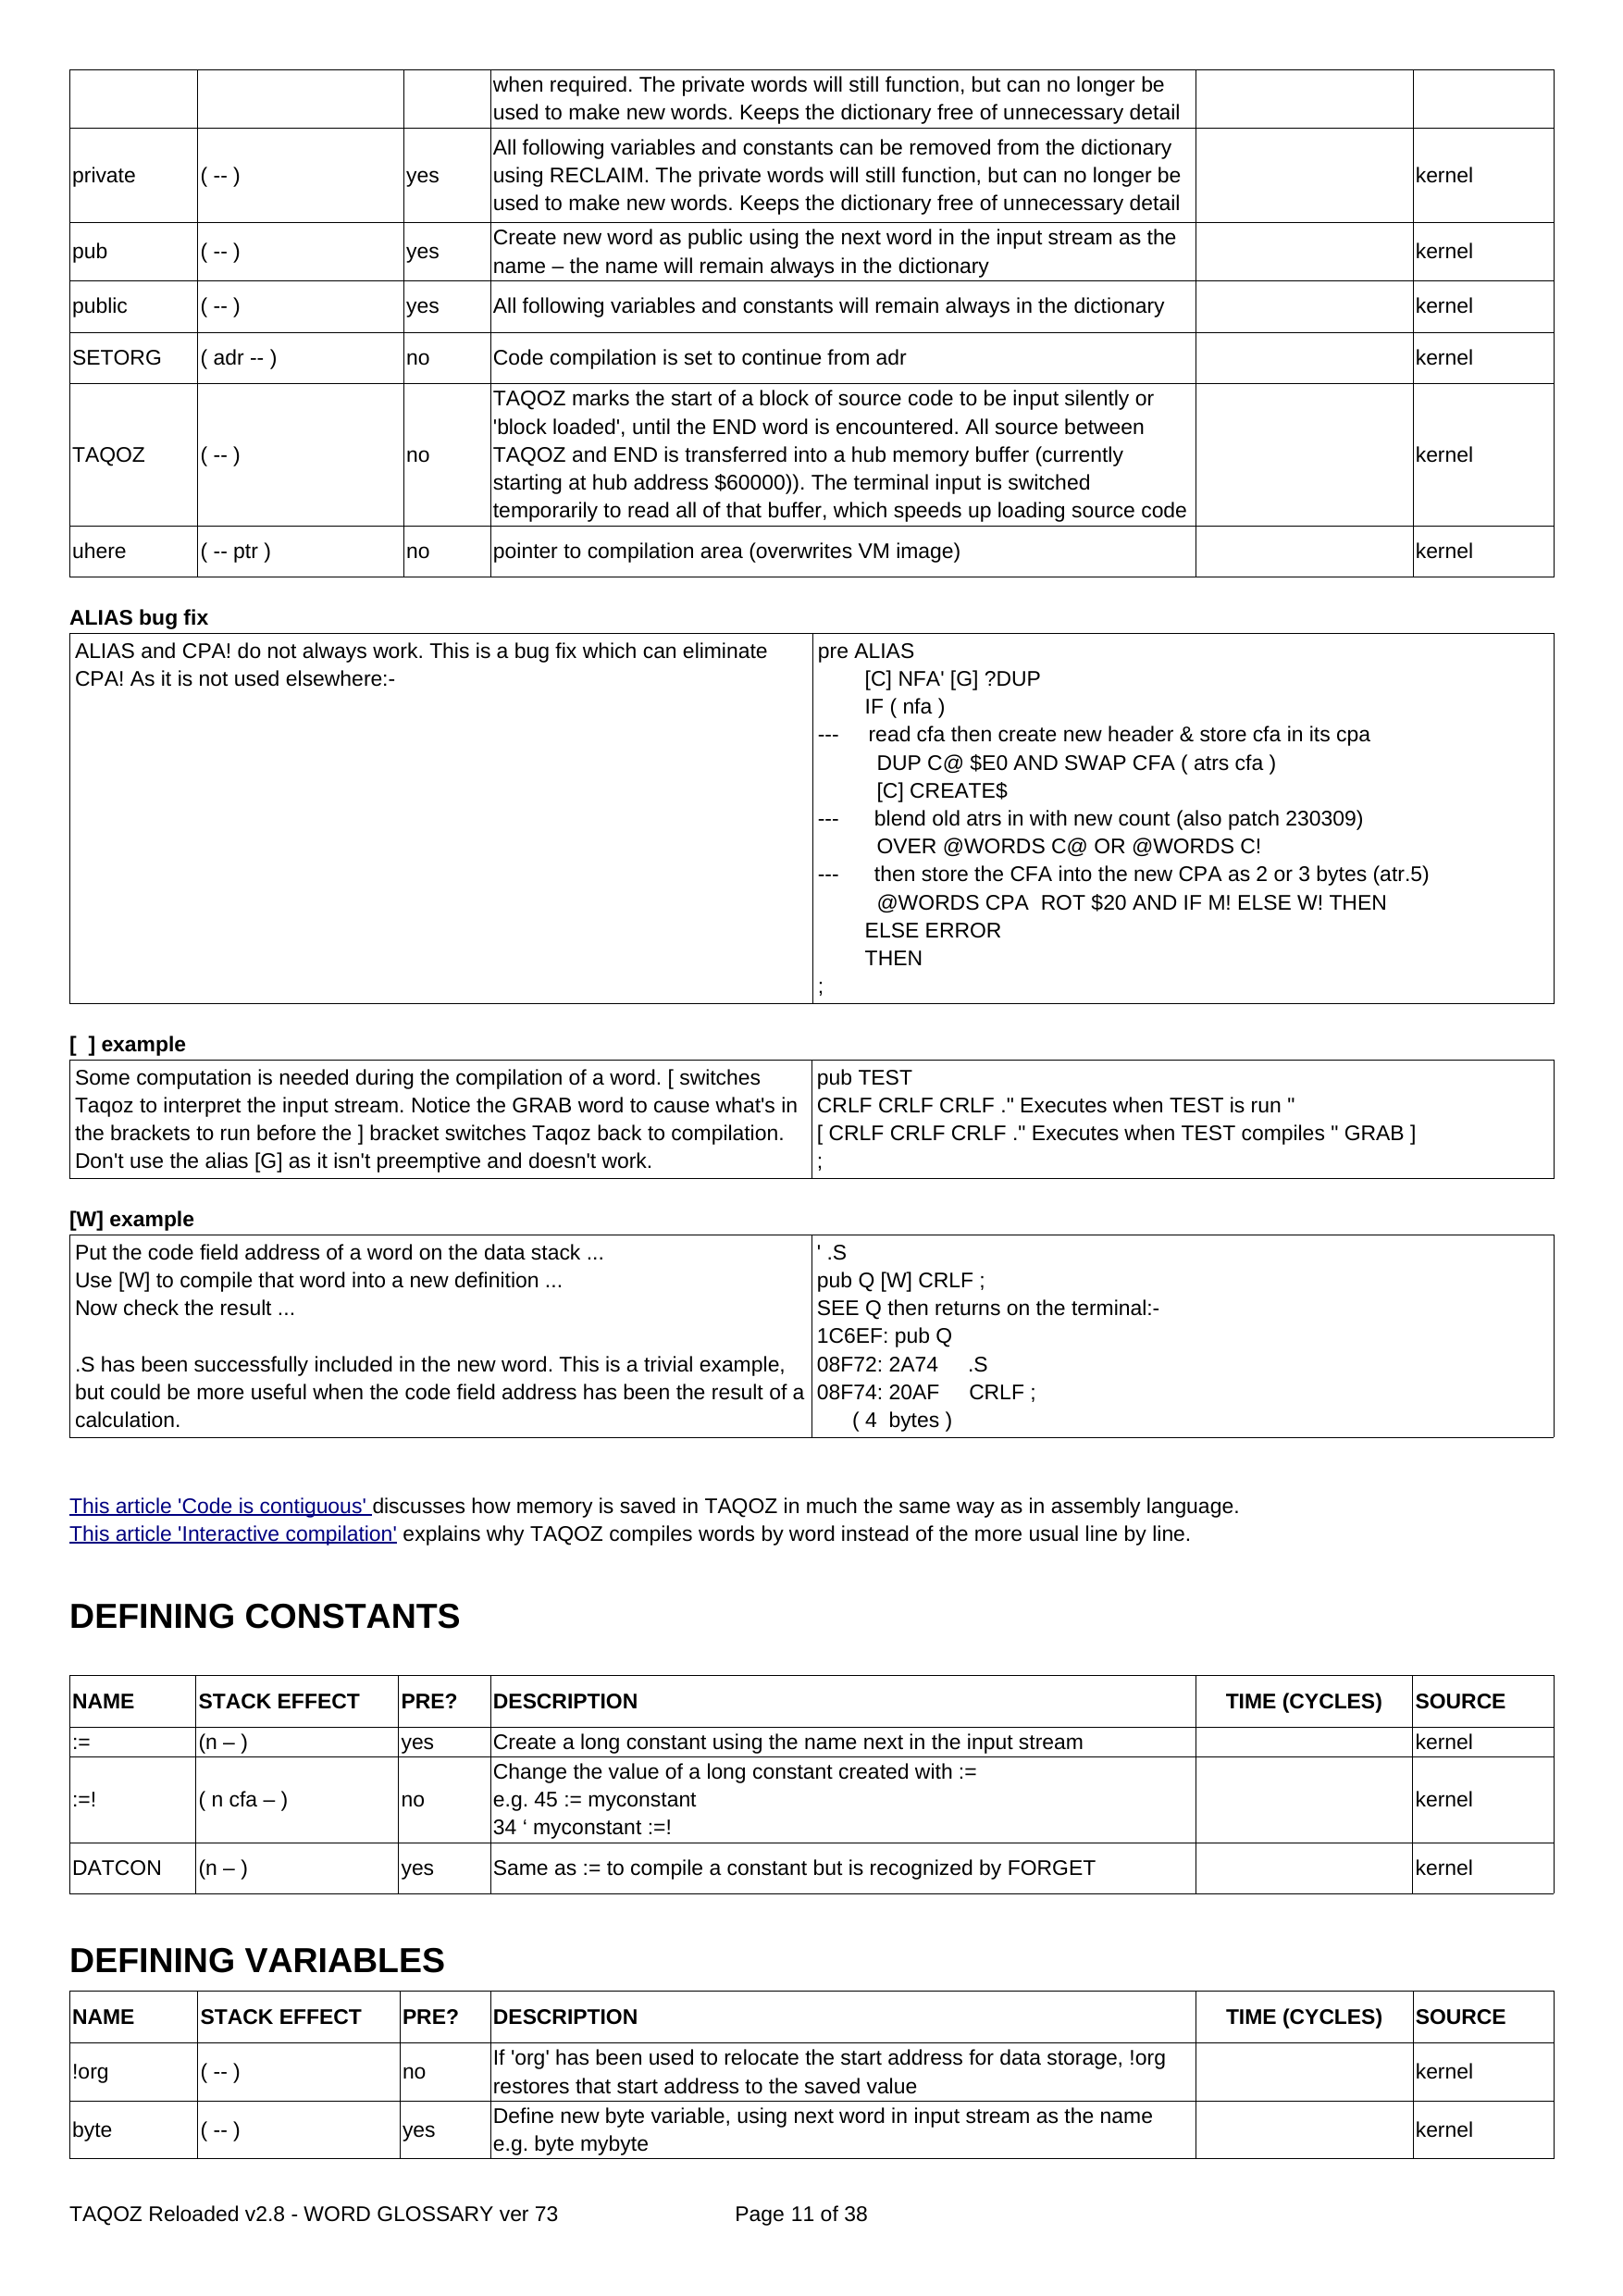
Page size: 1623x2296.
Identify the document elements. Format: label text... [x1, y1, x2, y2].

table_cell ( -- ) [198, 129, 403, 222]
table_cell ( n cfa – ) [196, 1757, 398, 1843]
table_header pub TEST CRLF CRLF CRLF ." Executes when TEST is run " [ CRLF CRLF CRLF ." Executes when TEST compiles " GRAB ] ; [812, 1061, 1554, 1178]
table_cell public [70, 281, 197, 331]
table_cell kernel [1413, 1843, 1554, 1893]
text [W] example [69, 1207, 1554, 1231]
table_cell DATCON [70, 1843, 195, 1893]
text ALIAS bug fix [69, 605, 1554, 629]
table_cell uhere [70, 527, 197, 577]
table_cell yes [404, 223, 490, 280]
table_cell yes [399, 1843, 490, 1893]
table_cell Change the value of a long constant created with := e.g. 45 := myconstant 34 ‘ myconstant :=! [491, 1757, 1196, 1843]
table_cell no [404, 527, 490, 577]
table_header pre ALIAS [C] NFA' [G] ?DUP IF ( nfa ) --- read cfa then create new header & store cfa in its cpa DUP C@ $E0 AND SWAP CFA ( atrs cfa ) [C] CREATE$ --- blend old atrs in with new count (also patch 230309) OVER @WORDS C@ OR @WORDS C! --- then store the CFA into the new CPA as 2 or 3 bytes (atr.5) @WORDS CPA ROT $20 AND IF M! ELSE W! THEN ELSE ERROR THEN ; [813, 634, 1554, 1003]
table_header ALIAS and CPA! do not always work. This is a bug fix which can eliminate CPA! As it is not used elsewhere:- [70, 634, 812, 1003]
table_cell kernel [1414, 129, 1554, 222]
table_cell ( adr -- ) [198, 333, 403, 383]
table_cell Create a long constant using the name next in the input stream [491, 1728, 1196, 1756]
table_cell !org [70, 2043, 197, 2101]
table_cell no [404, 384, 490, 525]
table_cell kernel [1413, 1728, 1554, 1756]
table_header STACK EFFECT [196, 1676, 398, 1727]
subtitle DEFINING CONSTANTS [69, 1595, 1554, 1635]
table_cell SETORG [70, 333, 197, 383]
table_cell [1196, 384, 1413, 525]
table_cell pointer to compilation area (overwrites VM image) [491, 527, 1196, 577]
table_cell [198, 70, 403, 127]
table_cell ( -- ) [198, 384, 403, 525]
table_cell byte [70, 2102, 197, 2158]
table_cell := [70, 1728, 195, 1756]
text This article 'Code is contiguous' discusses how memory is saved in TAQOZ in much the same way as in assembly language. [69, 1493, 1554, 1518]
text This article 'Interactive compilation' explains why TAQOZ compiles words by word instead of the more usual line by line. [69, 1521, 1554, 1545]
table_header PRE? [399, 1676, 490, 1727]
table_cell ( -- ) [198, 223, 403, 280]
table_cell kernel [1414, 2102, 1554, 2158]
table_cell [1196, 129, 1413, 222]
table_cell kernel [1414, 223, 1554, 280]
table_cell All following variables and constants will remain always in the dictionary [491, 281, 1196, 331]
table_cell no [404, 333, 490, 383]
table_header TIME (CYCLES) [1196, 1676, 1412, 1727]
table_header ' .S pub Q [W] CRLF ; SEE Q then returns on the terminal:- 1C6EF: pub Q 08F72: 2A74 .S 08F74: 20AF CRLF ; ( 4 bytes ) [812, 1235, 1554, 1437]
table_header TIME (CYCLES) [1196, 1992, 1413, 2042]
table_header DESCRIPTION [491, 1992, 1196, 2042]
table_cell Create new word as public using the next word in the input stream as the name – the name will remain always in the dictionary [491, 223, 1196, 280]
table_cell [1414, 70, 1554, 127]
text [ ] example [69, 1031, 1554, 1056]
table_cell (n – ) [196, 1843, 398, 1893]
table_cell Same as := to compile a constant but is recognized by FORGET [491, 1843, 1196, 1893]
table_cell [1196, 281, 1413, 331]
table_cell :=! [70, 1757, 195, 1843]
table_cell yes [404, 281, 490, 331]
table_cell yes [399, 1728, 490, 1756]
table_header Some computation is needed during the compilation of a word. [ switches Taqoz to interpret the input stream. Notice the GRAB word to cause what's in the brackets to run before the ] bracket switches Taqoz back to compilation. Don't use the alias [G] as it isn't preemptive and doesn't work. [70, 1061, 811, 1178]
table_header NAME [70, 1676, 195, 1727]
table_header STACK EFFECT [198, 1992, 400, 2042]
table_cell [1196, 223, 1413, 280]
subtitle DEFINING VARIABLES [69, 1940, 1554, 1980]
table_header SOURCE [1413, 1676, 1554, 1727]
table_cell [70, 70, 197, 127]
table_cell no [399, 1757, 490, 1843]
table_cell yes [404, 129, 490, 222]
table_header PRE? [401, 1992, 490, 2042]
table_cell [1196, 1843, 1412, 1893]
table_cell [1196, 333, 1413, 383]
table_header DESCRIPTION [491, 1676, 1196, 1727]
table_cell [1196, 2043, 1413, 2101]
table_cell kernel [1414, 281, 1554, 331]
table_cell All following variables and constants can be removed from the dictionary using RECLAIM. The private words will still function, but can no longer be used to make new words. Keeps the dictionary free of unnecessary detail [491, 129, 1196, 222]
table_cell [1196, 1728, 1412, 1756]
table_cell no [401, 2043, 490, 2101]
table_header Put the code field address of a word on the data stack ... Use [W] to compile that word into a new definition ... Now check the result ... .S has been successfully included in the new word. This is a trivial example, but could be more useful when the code field address has been the result of a calculation. [70, 1235, 811, 1437]
table_cell [1196, 1757, 1412, 1843]
table_cell when required. The private words will still function, but can no longer be used to make new words. Keeps the dictionary free of unnecessary detail [491, 70, 1196, 127]
table_cell ( -- ) [198, 2102, 400, 2158]
table_cell [1196, 527, 1413, 577]
table_cell (n – ) [196, 1728, 398, 1756]
table_cell [1196, 70, 1413, 127]
table_cell pub [70, 223, 197, 280]
table_header NAME [70, 1992, 197, 2042]
table_cell yes [401, 2102, 490, 2158]
table_cell ( -- ) [198, 2043, 400, 2101]
table_cell kernel [1413, 1757, 1554, 1843]
table_cell kernel [1414, 527, 1554, 577]
table_cell TAQOZ [70, 384, 197, 525]
table_cell ( -- ptr ) [198, 527, 403, 577]
table_cell ( -- ) [198, 281, 403, 331]
table_cell If 'org' has been used to relocate the start address for data storage, !org restores that start address to the saved value [491, 2043, 1196, 2101]
table_cell [1196, 2102, 1413, 2158]
table_cell private [70, 129, 197, 222]
table_cell kernel [1414, 2043, 1554, 2101]
table_cell Code compilation is set to continue from adr [491, 333, 1196, 383]
table_cell TAQOZ marks the start of a block of source code to be input silently or 'block loaded', until the END word is encountered. All source between TAQOZ and END is transferred into a hub memory buffer (currently starting at hub address $60000)). The terminal input is switched temporarily to read all of that buffer, which speeds up loading source code [491, 384, 1196, 525]
table_cell kernel [1414, 333, 1554, 383]
table_cell [404, 70, 490, 127]
table_cell Define new byte variable, using next word in input stream as the name e.g. byte mybyte [491, 2102, 1196, 2158]
table_cell kernel [1414, 384, 1554, 525]
table_header SOURCE [1414, 1992, 1554, 2042]
